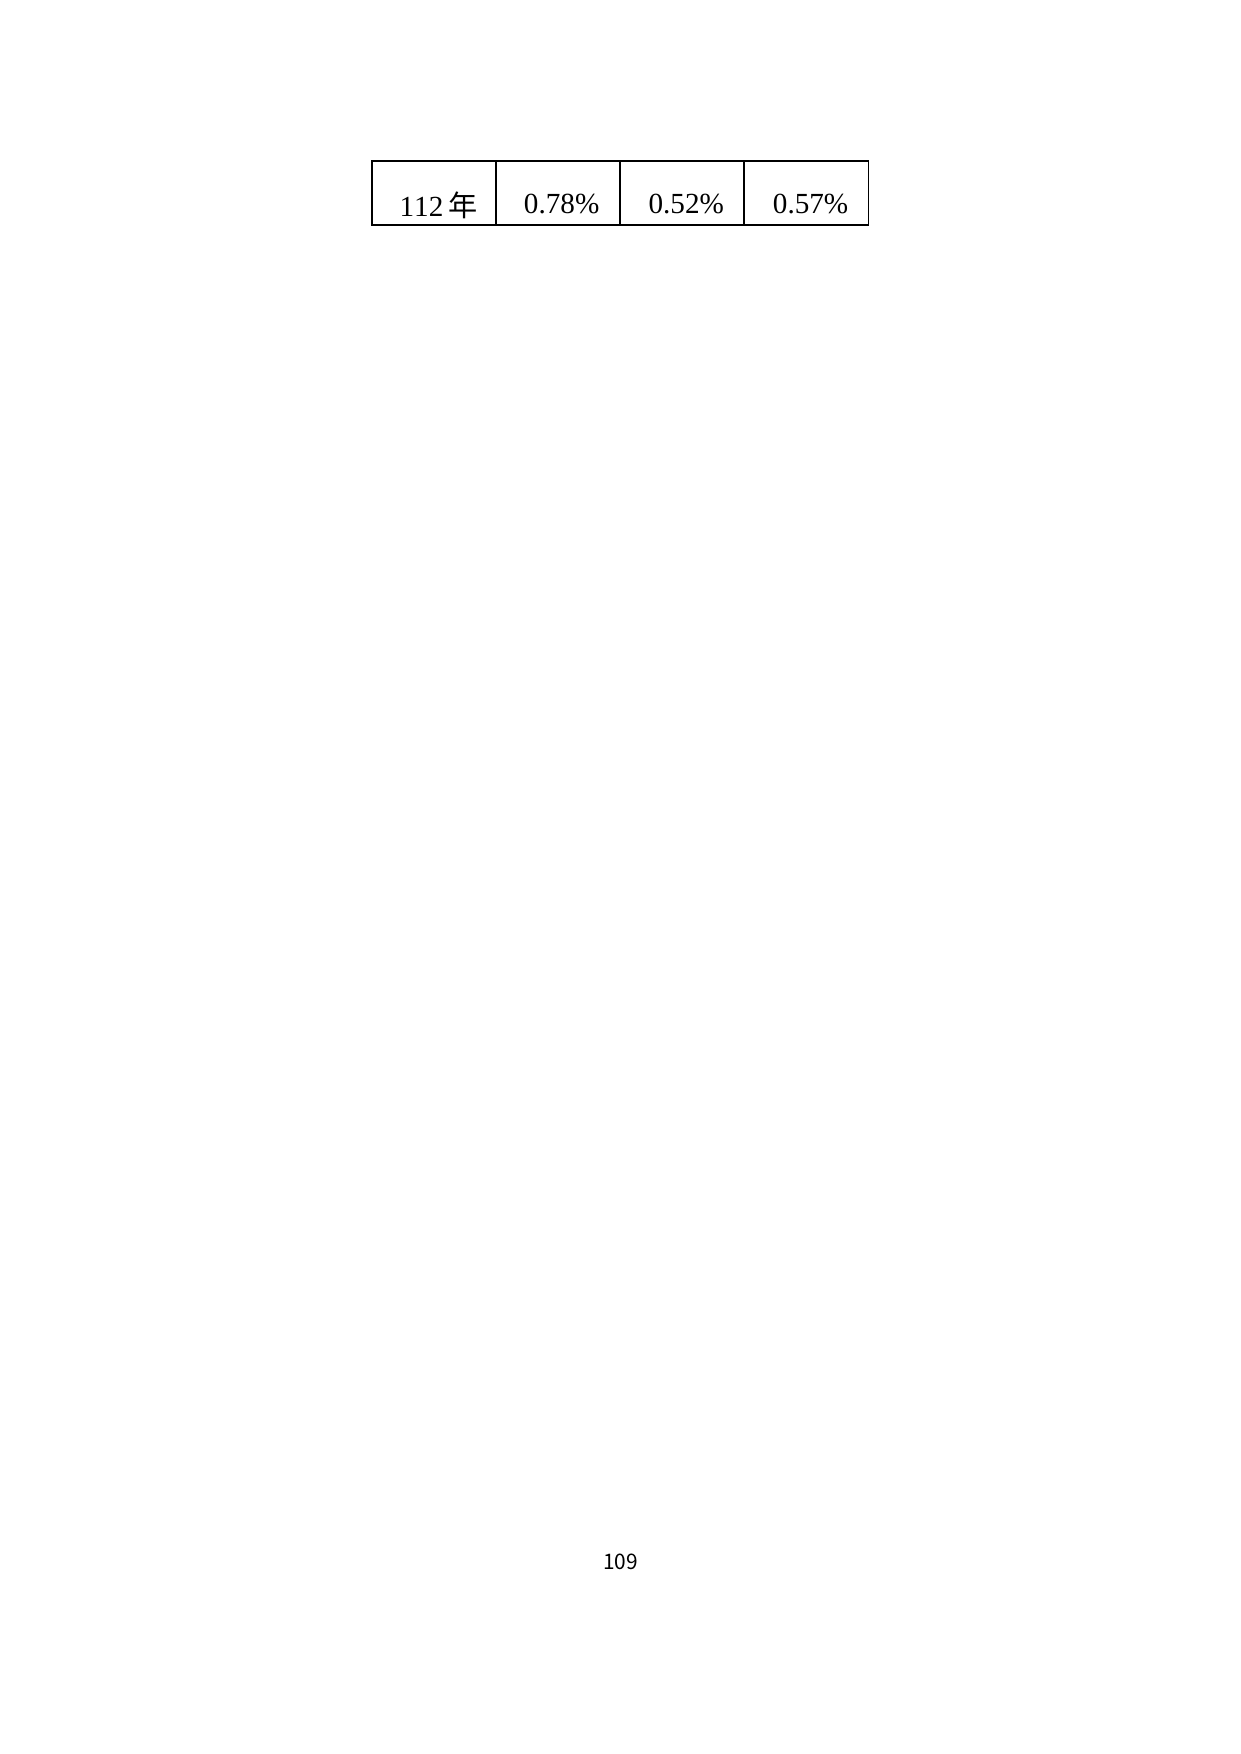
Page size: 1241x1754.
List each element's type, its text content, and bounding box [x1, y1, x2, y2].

table_cell 0.52% [621, 162, 743, 224]
table_cell 112年 [373, 162, 495, 224]
table_cell 0.78% [497, 162, 619, 224]
table_cell 0.57% [745, 162, 868, 224]
